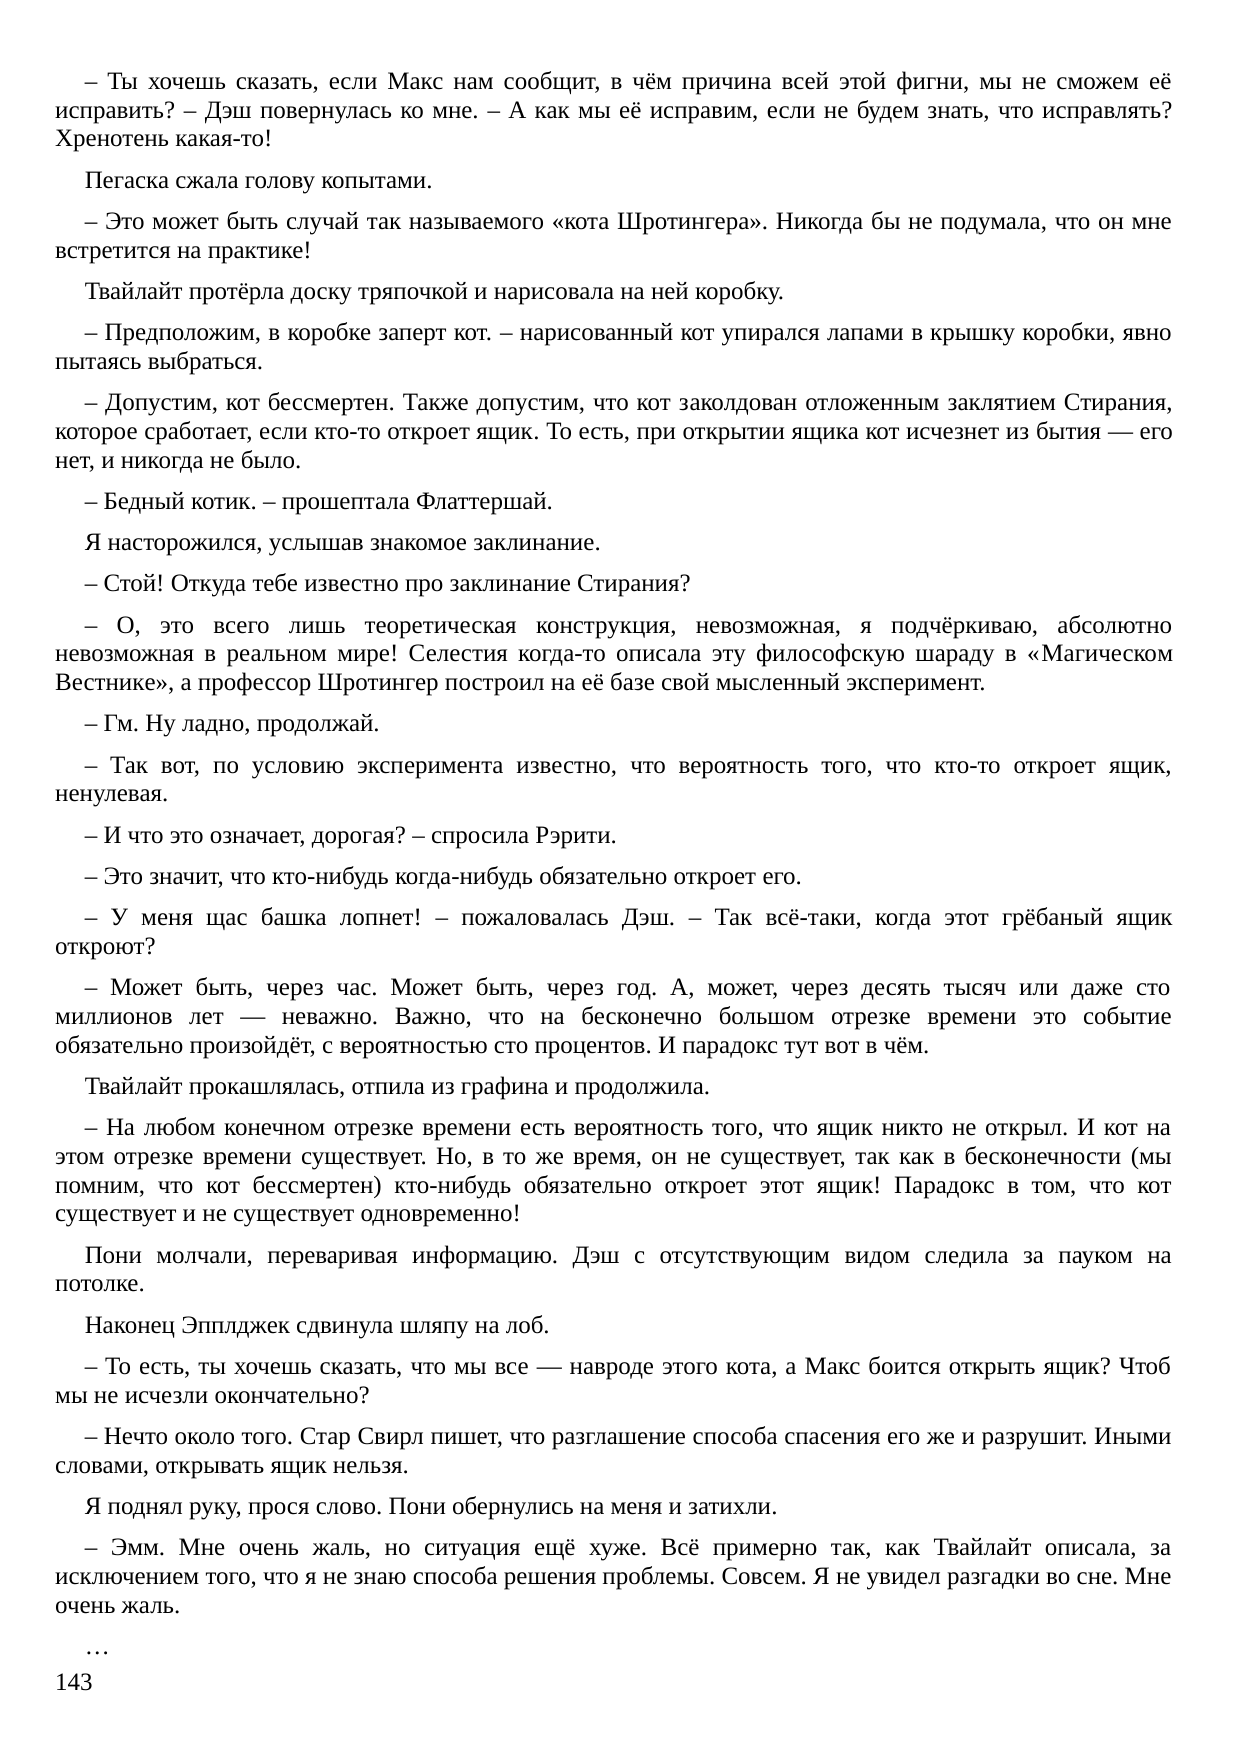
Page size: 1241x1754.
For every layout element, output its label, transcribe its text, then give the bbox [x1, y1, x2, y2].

text – Предположим, в коробке заперт кот. – нарисованный кот упирался лапами в крышку коробки, явно пытаясь выбраться. [55, 317, 1173, 375]
text – На любом конечном отрезке времени есть вероятность того, что ящик никто не открыл. И кот на этом отрезке времени существует. Но, в то же время, он не существует, так как в бесконечности (мы помним, что кот бессмертен) кто-нибудь обязательно откроет этот ящик! Парадокс в том, что кот существует и не существует одновременно! [55, 1112, 1173, 1227]
text – О, это всего лишь теоретическая конструкция, невозможная, я подчёркиваю, абсолютно невозможная в реальном мире! Селестия когда-то описала эту философскую шараду в «Магическом Вестнике», а профессор Шротингер построил на её базе свой мысленный эксперимент. [55, 610, 1173, 696]
text – Стой! Откуда тебе известно про заклинание Стирания? [55, 568, 1173, 597]
text – Бедный котик. – прошептала Флаттершай. [55, 486, 1173, 515]
text – Эмм. Мне очень жаль, но ситуация ещё хуже. Всё примерно так, как Твайлайт описала, за исключением того, что я не знаю способа решения проблемы. Совсем. Я не увидел разгадки во сне. Мне очень жаль. [55, 1532, 1173, 1618]
text – Это может быть случай так называемого «кота Шротингера». Никогда бы не подумала, что он мне встретится на практике! [55, 206, 1173, 263]
text – Так вот, по условию эксперимента известно, что вероятность того, что кто-то откроет ящик, ненулевая. [55, 750, 1173, 807]
text – Это значит, что кто-нибудь когда-нибудь обязательно откроет его. [55, 861, 1173, 890]
text – Допустим, кот бессмертен. Также допустим, что кот заколдован отложенным заклятием Стирания, которое сработает, если кто-то откроет ящик. То есть, при открытии ящика кот исчезнет из бытия — его нет, и никогда не было. [55, 387, 1173, 473]
text – У меня щас башка лопнет! – пожаловалась Дэш. – Так всё-таки, когда этот грёбаный ящик откроют? [55, 902, 1173, 960]
text – То есть, ты хочешь сказать, что мы все — навроде этого кота, а Макс боится открыть ящик? Чтоб мы не исчезли окончательно? [55, 1351, 1173, 1408]
text – Нечто около того. Стар Свирл пишет, что разглашение способа спасения его же и разрушит. Иными словами, открывать ящик нельзя. [55, 1421, 1173, 1478]
text Пони молчали, переваривая информацию. Дэш с отсутствующим видом следила за пауком на потолке. [55, 1240, 1173, 1297]
text – И что это означает, дорогая? – спросила Рэрити. [55, 820, 1173, 848]
text … [55, 1631, 1173, 1660]
text Наконец Эпплджек сдвинула шляпу на лоб. [55, 1310, 1173, 1338]
text Я поднял руку, прося слово. Пони обернулись на меня и затихли. [55, 1491, 1173, 1520]
text Пегаска сжала голову копытами. [55, 165, 1173, 193]
text Я насторожился, услышав знакомое заклинание. [55, 527, 1173, 556]
text Твайлайт прокашлялась, отпила из графина и продолжила. [55, 1071, 1173, 1100]
text – Может быть, через час. Может быть, через год. А, может, через десять тысяч или даже сто миллионов лет — неважно. Важно, что на бесконечно большом отрезке времени это событие обязательно произойдёт, с вероятностью сто процентов. И парадокс тут вот в чём. [55, 972, 1173, 1058]
text – Гм. Ну ладно, продолжай. [55, 708, 1173, 737]
text Твайлайт протёрла доску тряпочкой и нарисовала на ней коробку. [55, 276, 1173, 305]
text – Ты хочешь сказать, если Макс нам сообщит, в чём причина всей этой фигни, мы не сможем её исправить? – Дэш повернулась ко мне. – А как мы её исправим, если не будем знать, что исправлять? Хренотень какая-то! [55, 66, 1173, 152]
